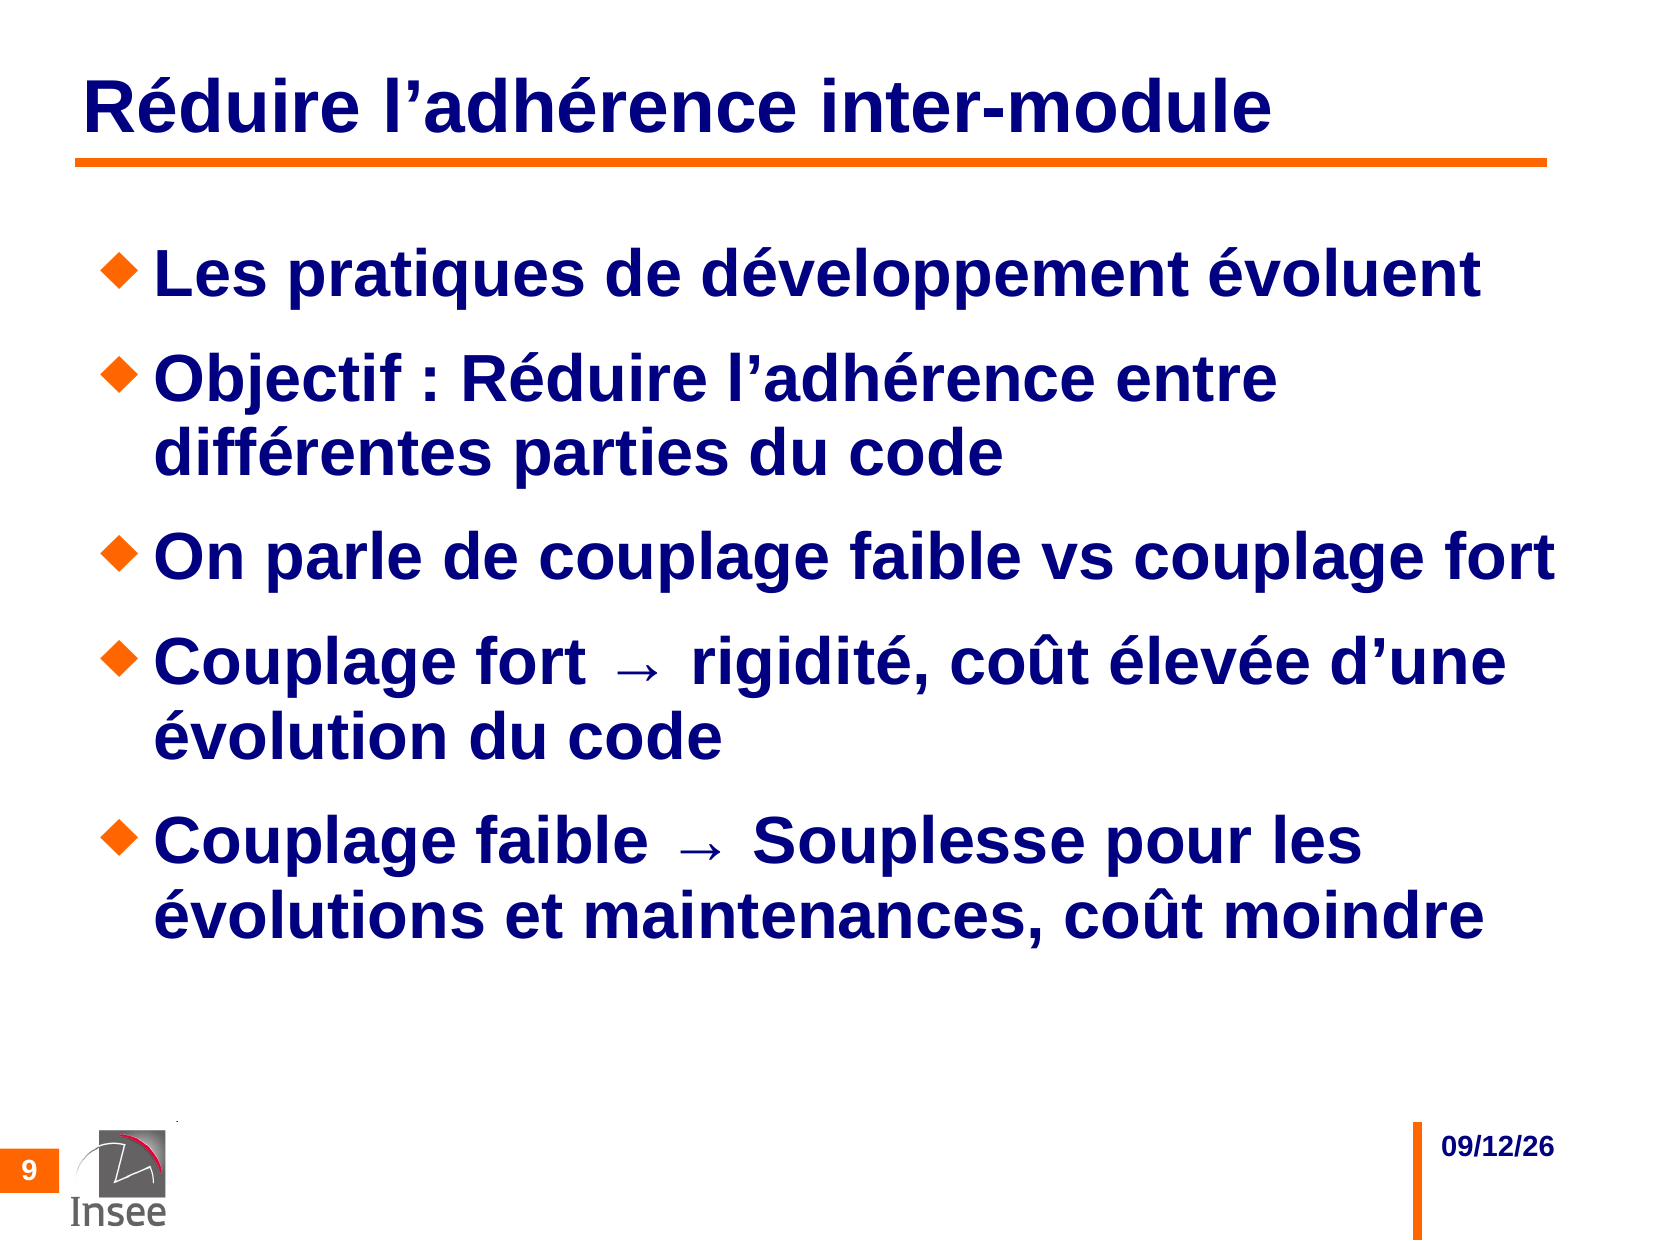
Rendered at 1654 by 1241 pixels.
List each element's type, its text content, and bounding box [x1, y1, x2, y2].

title Réduire l’adhérence inter-module [82, 49, 1619, 163]
list Les pratiques de développement évoluent Objectif : Réduire l’adhérence entre différentes parties du code On parle de couplage faible vs couplage fort Couplage fort → rigidité, coût élevée d’une évolution du code Couplage faible → Souplesse pour les évolutions et maintenances, coût moindre [82, 236, 1571, 1052]
picture [62, 1121, 178, 1241]
